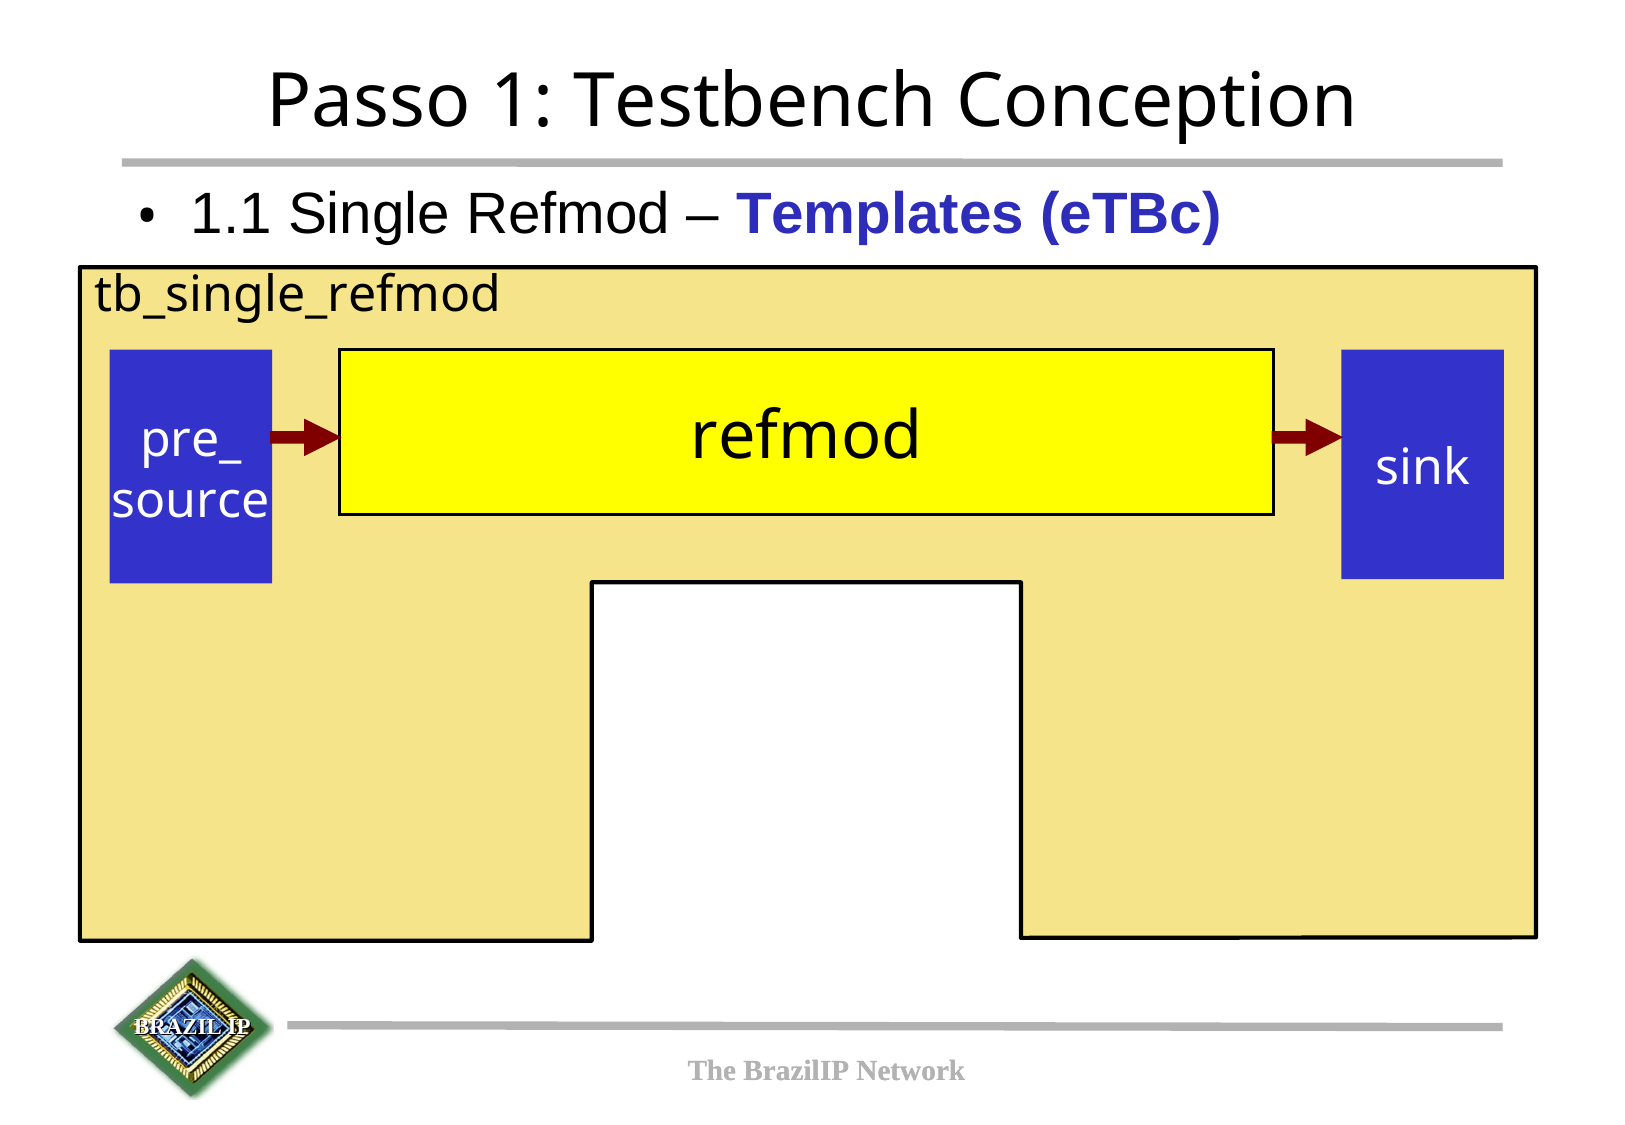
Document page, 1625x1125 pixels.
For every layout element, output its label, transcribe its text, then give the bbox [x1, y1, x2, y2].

text_box refmod [339, 349, 1274, 515]
picture [108, 953, 274, 1100]
text_box pre_ source [109, 349, 273, 584]
text_box sink [1341, 349, 1504, 580]
text_box tb_single_refmod [79, 267, 1536, 941]
title Passo 1: Testbench Conception [121, 43, 1503, 150]
list 1.1 Single Refmod – Templates (eTBc) [121, 172, 1487, 268]
